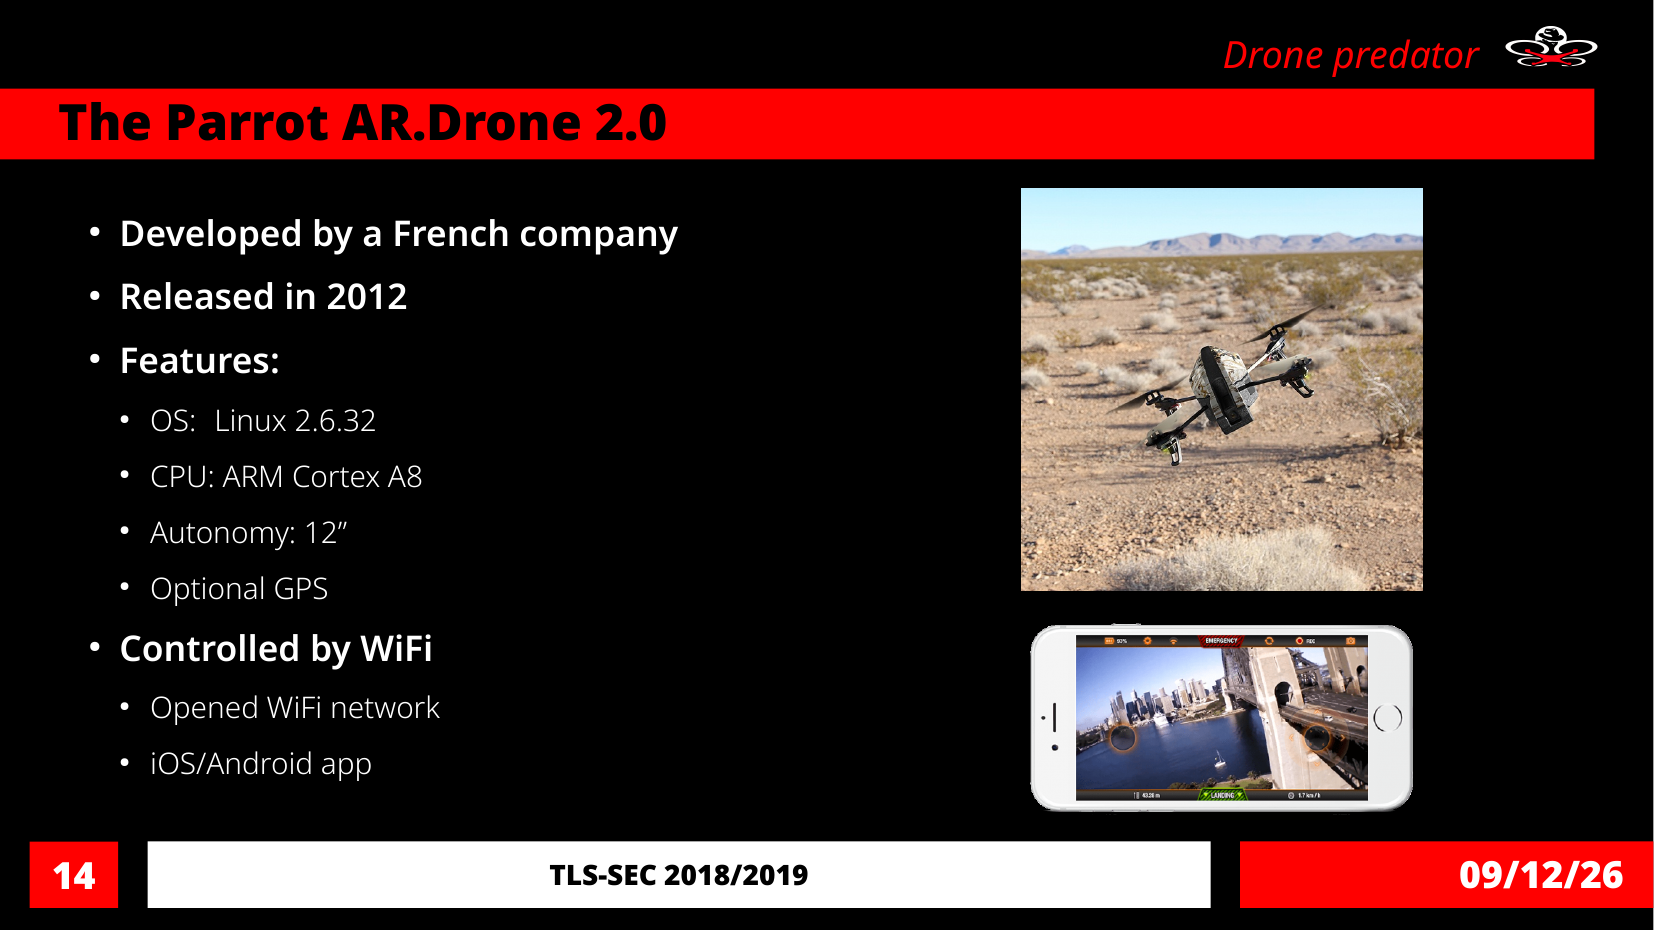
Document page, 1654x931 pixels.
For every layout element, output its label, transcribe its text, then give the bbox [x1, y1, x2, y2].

picture [1021, 188, 1423, 591]
list Developed by a French company Released in 2012 Features: OS: Linux 2.6.32 CPU: ARM Cortex A8 Autonomy: 12” Optional GPS Controlled by WiFi Opened WiFi network iOS/Android app [88, 208, 824, 784]
picture [1488, 15, 1617, 80]
title The Parrot AR.Drone 2.0 [59, 44, 1595, 156]
picture [950, 602, 1494, 838]
